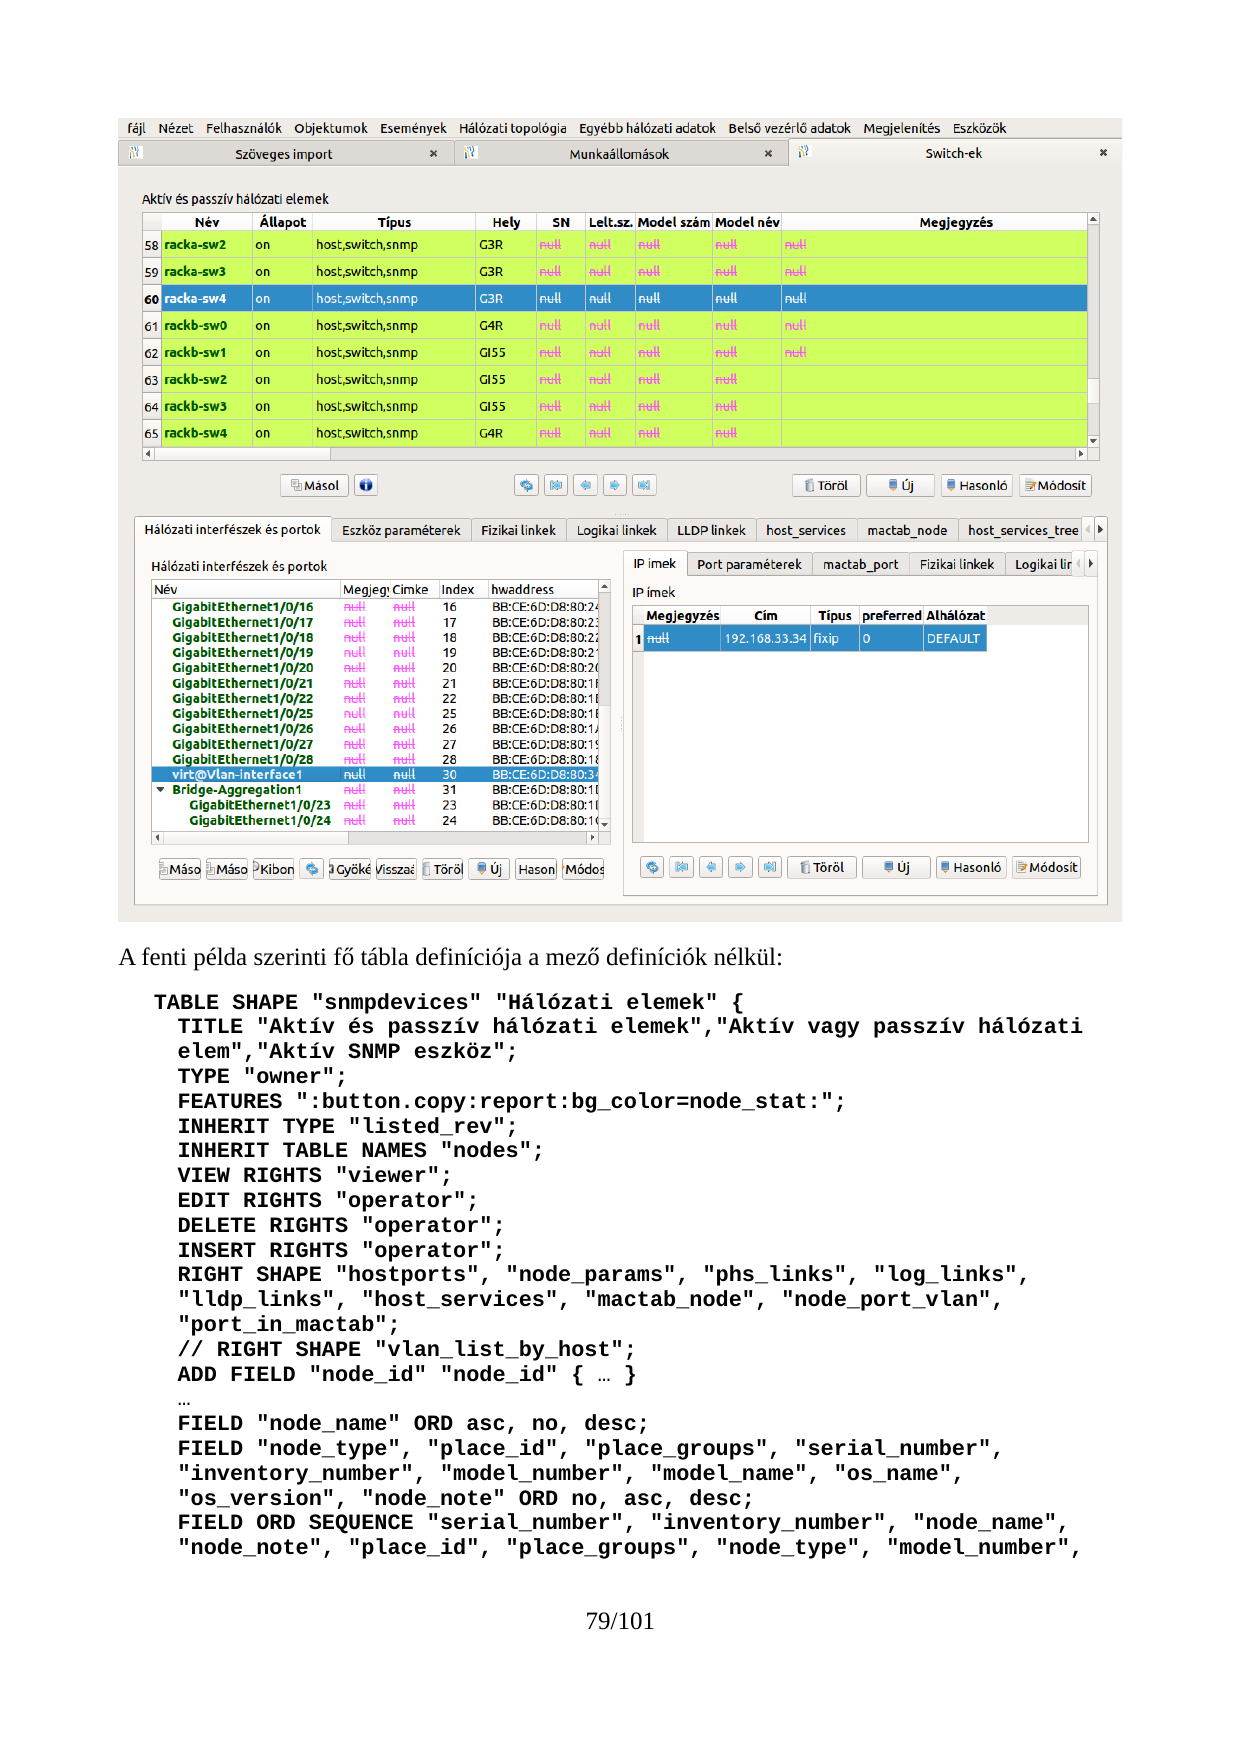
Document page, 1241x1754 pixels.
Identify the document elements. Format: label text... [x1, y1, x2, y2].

text TYPE "owner"; [177, 1065, 1122, 1090]
picture [118, 118, 1123, 922]
text … [177, 1388, 1122, 1412]
text INHERIT TABLE NAMES "nodes"; [177, 1140, 1122, 1164]
text FIELD "node_name" ORD asc, no, desc; [177, 1412, 1122, 1437]
text TABLE SHAPE "snmpdevices" "Hálózati elemek" { [153, 991, 1122, 1016]
text RIGHT SHAPE "hostports", "node_params", "phs_links", "log_links", "lldp_links", "host_services", "mactab_node", "node_port_vlan", "port_in_mactab"; [177, 1264, 1122, 1338]
text EDIT RIGHTS "operator"; [177, 1189, 1122, 1214]
text INHERIT TYPE "listed_rev"; [177, 1115, 1122, 1140]
text VIEW RIGHTS "viewer"; [177, 1164, 1122, 1189]
text DELETE RIGHTS "operator"; [177, 1214, 1122, 1239]
text FIELD ORD SEQUENCE "serial_number", "inventory_number", "node_name", "node_note", "place_id", "place_groups", "node_type", "model_number", [177, 1512, 1122, 1561]
text FEATURES ":button.copy:report:bg_color=node_stat:"; [177, 1090, 1122, 1115]
text FIELD "node_type", "place_id", "place_groups", "serial_number", "inventory_number", "model_number", "model_name", "os_name", "os_version", "node_note" ORD no, asc, desc; [177, 1437, 1122, 1512]
text A fenti példa szerinti fő tábla definíciója a mező definíciók nélkül: [118, 942, 1122, 971]
text TITLE "Aktív és passzív hálózati elemek","Aktív vagy passzív hálózati elem","Aktív SNMP eszköz"; [177, 1016, 1122, 1065]
text // RIGHT SHAPE "vlan_list_by_host"; [177, 1338, 1122, 1363]
text ADD FIELD "node_id" "node_id" { … } [177, 1363, 1122, 1388]
text INSERT RIGHTS "operator"; [177, 1239, 1122, 1264]
